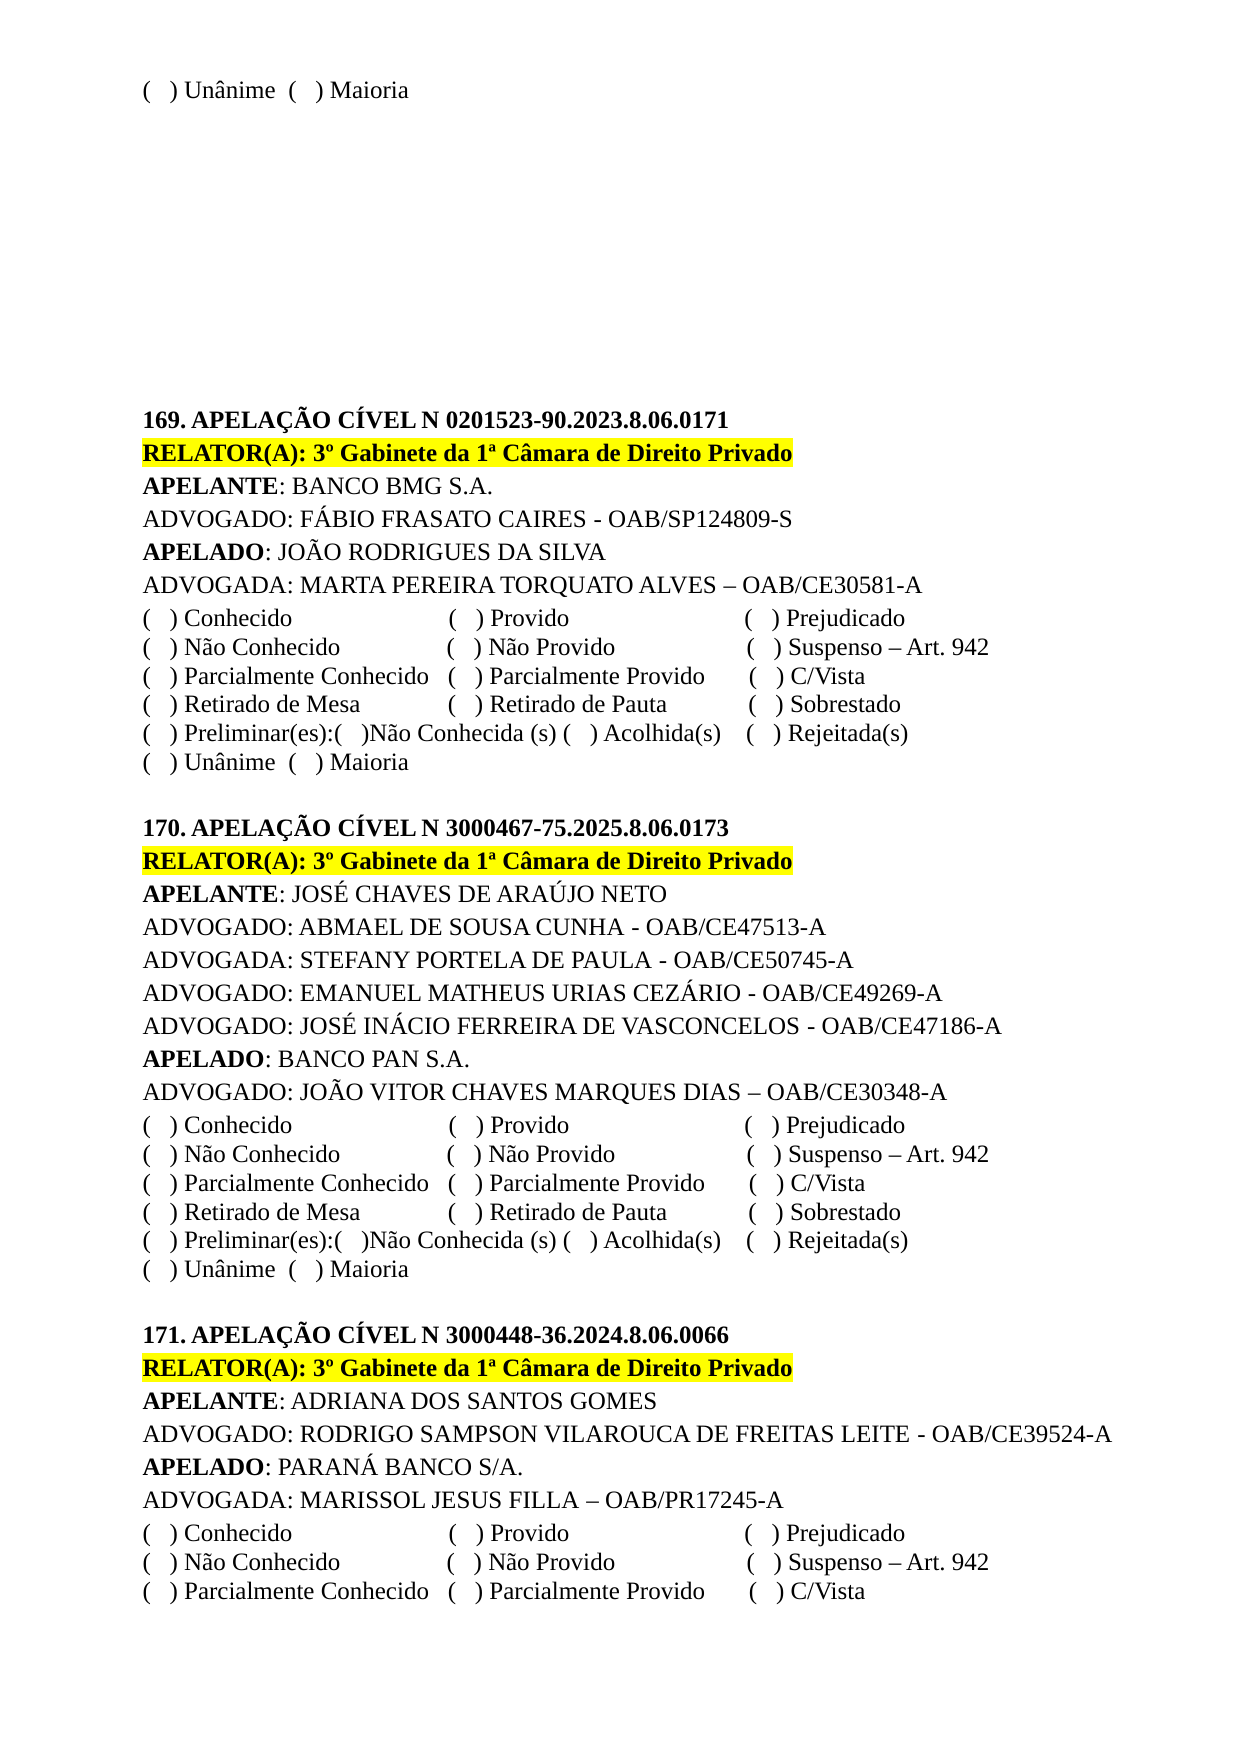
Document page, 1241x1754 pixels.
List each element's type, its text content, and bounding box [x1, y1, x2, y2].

text ( ) Retirado de Mesa ( ) Retirado de Pauta ( ) Sobrestado [142, 689, 1158, 718]
text ( ) Parcialmente Conhecido ( ) Parcialmente Provido ( ) C/Vista [142, 1576, 1158, 1604]
text ( ) Retirado de Mesa ( ) Retirado de Pauta ( ) Sobrestado [142, 1197, 1158, 1225]
text ( ) Preliminar(es):( )Não Conhecida (s) ( ) Acolhida(s) ( ) Rejeitada(s) [142, 1225, 1158, 1254]
text ( ) Conhecido ( ) Provido ( ) Prejudicado [142, 603, 1141, 632]
text ( ) Unânime ( ) Maioria 170. APELAÇÃO CÍVEL N 3000467-75.2025.8.06.0173 RELATOR(A): 3º Gabinete da 1ª Câmara de Direito Privado APELANTE: JOSÉ CHAVES DE ARAÚJO NETO ADVOGADO: ABMAEL DE SOUSA CUNHA - OAB/CE47513-A ADVOGADA: STEFANY PORTELA DE PAULA - OAB/CE50745-A ADVOGADO: EMANUEL MATHEUS URIAS CEZÁRIO - OAB/CE49269-A ADVOGADO: JOSÉ INÁCIO FERREIRA DE VASCONCELOS - OAB/CE47186-A APELADO: BANCO PAN S.A. ADVOGADO: JOÃO VITOR CHAVES MARQUES DIAS – OAB/CE30348-A [142, 747, 1141, 1106]
text ( ) Parcialmente Conhecido ( ) Parcialmente Provido ( ) C/Vista [142, 1168, 1158, 1197]
text ( ) Parcialmente Conhecido ( ) Parcialmente Provido ( ) C/Vista [142, 661, 1158, 689]
text ( ) Unânime ( ) Maioria 171. APELAÇÃO CÍVEL N 3000448-36.2024.8.06.0066 RELATOR(A): 3º Gabinete da 1ª Câmara de Direito Privado APELANTE: ADRIANA DOS SANTOS GOMES ADVOGADO: RODRIGO SAMPSON VILAROUCA DE FREITAS LEITE - OAB/CE39524-A APELADO: PARANÁ BANCO S/A. ADVOGADA: MARISSOL JESUS FILLA – OAB/PR17245-A [142, 1254, 1141, 1514]
text ( ) Não Conhecido ( ) Não Provido ( ) Suspenso – Art. 942 [142, 632, 1158, 661]
text ( ) Não Conhecido ( ) Não Provido ( ) Suspenso – Art. 942 [142, 1547, 1158, 1576]
text ( ) Não Conhecido ( ) Não Provido ( ) Suspenso – Art. 942 [142, 1139, 1158, 1168]
text ( ) Conhecido ( ) Provido ( ) Prejudicado [142, 1518, 1141, 1547]
text ( ) Unânime ( ) Maioria [142, 75, 1141, 170]
text ( ) Conhecido ( ) Provido ( ) Prejudicado [142, 1110, 1141, 1139]
text ( ) Preliminar(es):( )Não Conhecida (s) ( ) Acolhida(s) ( ) Rejeitada(s) [142, 718, 1158, 747]
text 169. APELAÇÃO CÍVEL N 0201523-90.2023.8.06.0171 RELATOR(A): 3º Gabinete da 1ª Câmara de Direito Privado APELANTE: BANCO BMG S.A. ADVOGADO: FÁBIO FRASATO CAIRES - OAB/SP124809-S APELADO: JOÃO RODRIGUES DA SILVA ADVOGADA: MARTA PEREIRA TORQUATO ALVES – OAB/CE30581-A [142, 405, 1141, 599]
